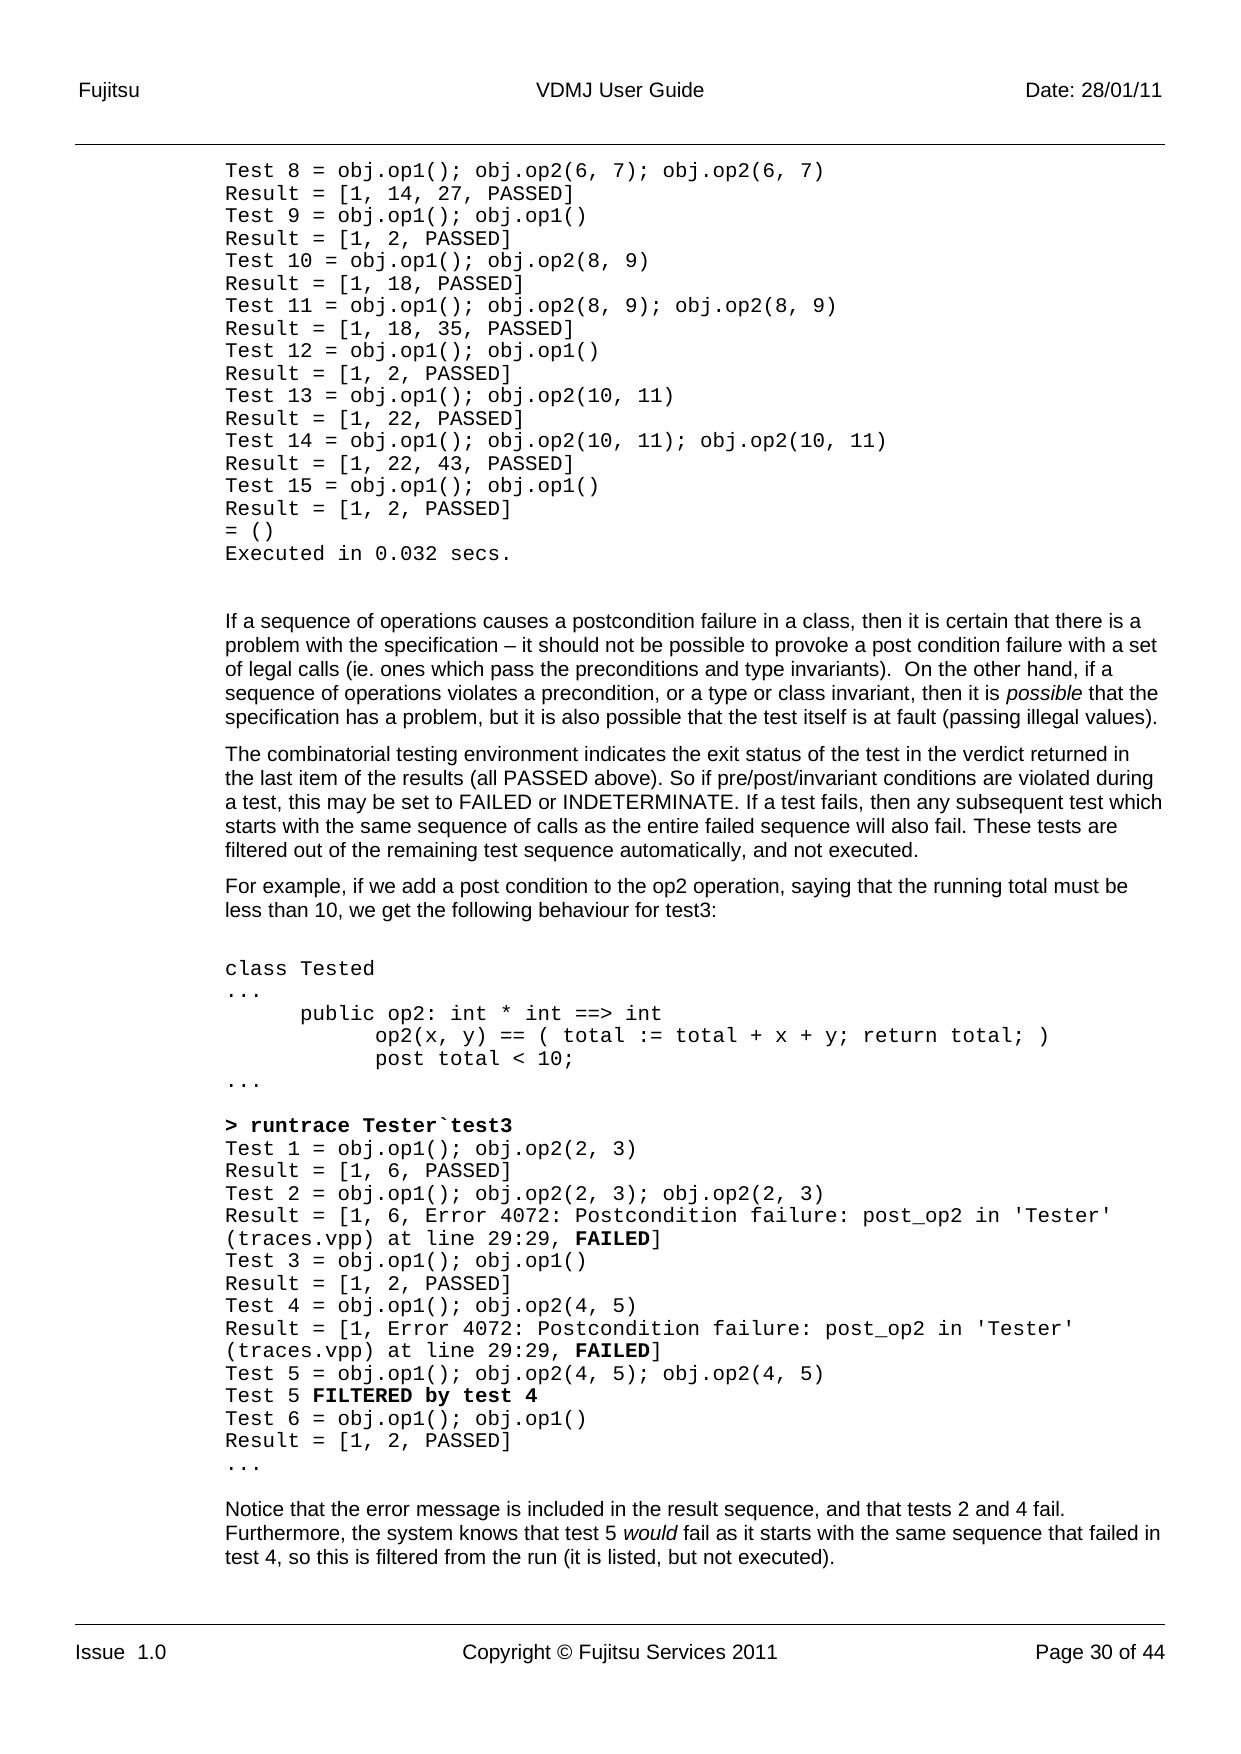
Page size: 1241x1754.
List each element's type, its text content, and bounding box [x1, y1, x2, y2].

text Result = [1, 18, PASSED] [225, 272, 1165, 295]
text Result = [1, 22, 43, PASSED] [225, 452, 1165, 475]
text Test 4 = obj.op1(); obj.op2(4, 5) [225, 1295, 1165, 1317]
text Test 15 = obj.op1(); obj.op1() [225, 475, 1165, 497]
text op2(x, y) == ( total := total + x + y; return total; ) [225, 1025, 1165, 1047]
text Result = [1, 2, PASSED] [225, 1430, 1165, 1452]
text Result = [1, 2, PASSED] [225, 1272, 1165, 1295]
text Result = [1, 18, 35, PASSED] [225, 317, 1165, 340]
text Test 3 = obj.op1(); obj.op1() [225, 1250, 1165, 1272]
text Result = [1, 2, PASSED] [225, 227, 1165, 250]
text Test 14 = obj.op1(); obj.op2(10, 11); obj.op2(10, 11) [225, 430, 1165, 452]
text = () [225, 520, 1165, 542]
text If a sequence of operations causes a postcondition failure in a class, then it is certain that there is a problem with the specification – it should not be possible to provoke a post condition failure with a set of legal calls (ie. ones which pass the preconditions and type invariants). On the other hand, if a sequence of operations violates a precondition, or a type or class invariant, then it is possible that the specification has a problem, but it is also possible that the test itself is at fault (passing illegal values). [225, 610, 1165, 729]
text Result = [1, Error 4072: Postcondition failure: post_op2 in 'Tester' (traces.vpp) at line 29:29, FAILED] [225, 1317, 1165, 1362]
text Test 9 = obj.op1(); obj.op1() [225, 205, 1165, 227]
text Test 6 = obj.op1(); obj.op1() [225, 1407, 1165, 1430]
text The combinatorial testing environment indicates the exit status of the test in the verdict returned in the last item of the results (all PASSED above). So if pre/post/invariant conditions are violated during a test, this may be set to FAILED or INDETERMINATE. If a test fails, then any subsequent test which starts with the same sequence of calls as the entire failed sequence will also fail. These tests are filtered out of the remaining test sequence automatically, and not executed. [225, 742, 1165, 862]
text post total < 10; [225, 1047, 1165, 1070]
text public op2: int * int ==> int [225, 1002, 1165, 1025]
text Test 1 = obj.op1(); obj.op2(2, 3) [225, 1137, 1165, 1160]
text Test 12 = obj.op1(); obj.op1() [225, 340, 1165, 362]
text Test 8 = obj.op1(); obj.op2(6, 7); obj.op2(6, 7) [225, 160, 1165, 182]
text ... [225, 980, 1165, 1002]
text Result = [1, 14, 27, PASSED] [225, 182, 1165, 205]
text ... [225, 1452, 1165, 1475]
text Result = [1, 6, Error 4072: Postcondition failure: post_op2 in 'Tester' (traces.vpp) at line 29:29, FAILED] [225, 1205, 1165, 1250]
text ... [225, 1070, 1165, 1092]
text Test 5 FILTERED by test 4 [225, 1385, 1165, 1407]
text Result = [1, 6, PASSED] [225, 1160, 1165, 1182]
text Test 5 = obj.op1(); obj.op2(4, 5); obj.op2(4, 5) [225, 1362, 1165, 1385]
text Result = [1, 2, PASSED] [225, 497, 1165, 520]
text Result = [1, 2, PASSED] [225, 362, 1165, 385]
text Test 2 = obj.op1(); obj.op2(2, 3); obj.op2(2, 3) [225, 1182, 1165, 1205]
text Test 13 = obj.op1(); obj.op2(10, 11) [225, 385, 1165, 407]
text Test 10 = obj.op1(); obj.op2(8, 9) [225, 250, 1165, 272]
text For example, if we add a post condition to the op2 operation, saying that the running total must be less than 10, we get the following behaviour for test3: [225, 874, 1165, 922]
text class Tested [225, 957, 1165, 980]
text > runtrace Tester`test3 [225, 1115, 1165, 1137]
text Result = [1, 22, PASSED] [225, 407, 1165, 430]
text Notice that the error message is included in the result sequence, and that tests 2 and 4 fail. Furthermore, the system knows that test 5 would fail as it starts with the same sequence that failed in test 4, so this is filtered from the run (it is listed, but not executed). [225, 1497, 1165, 1569]
text Test 11 = obj.op1(); obj.op2(8, 9); obj.op2(8, 9) [225, 295, 1165, 317]
text Executed in 0.032 secs. [225, 542, 1165, 565]
